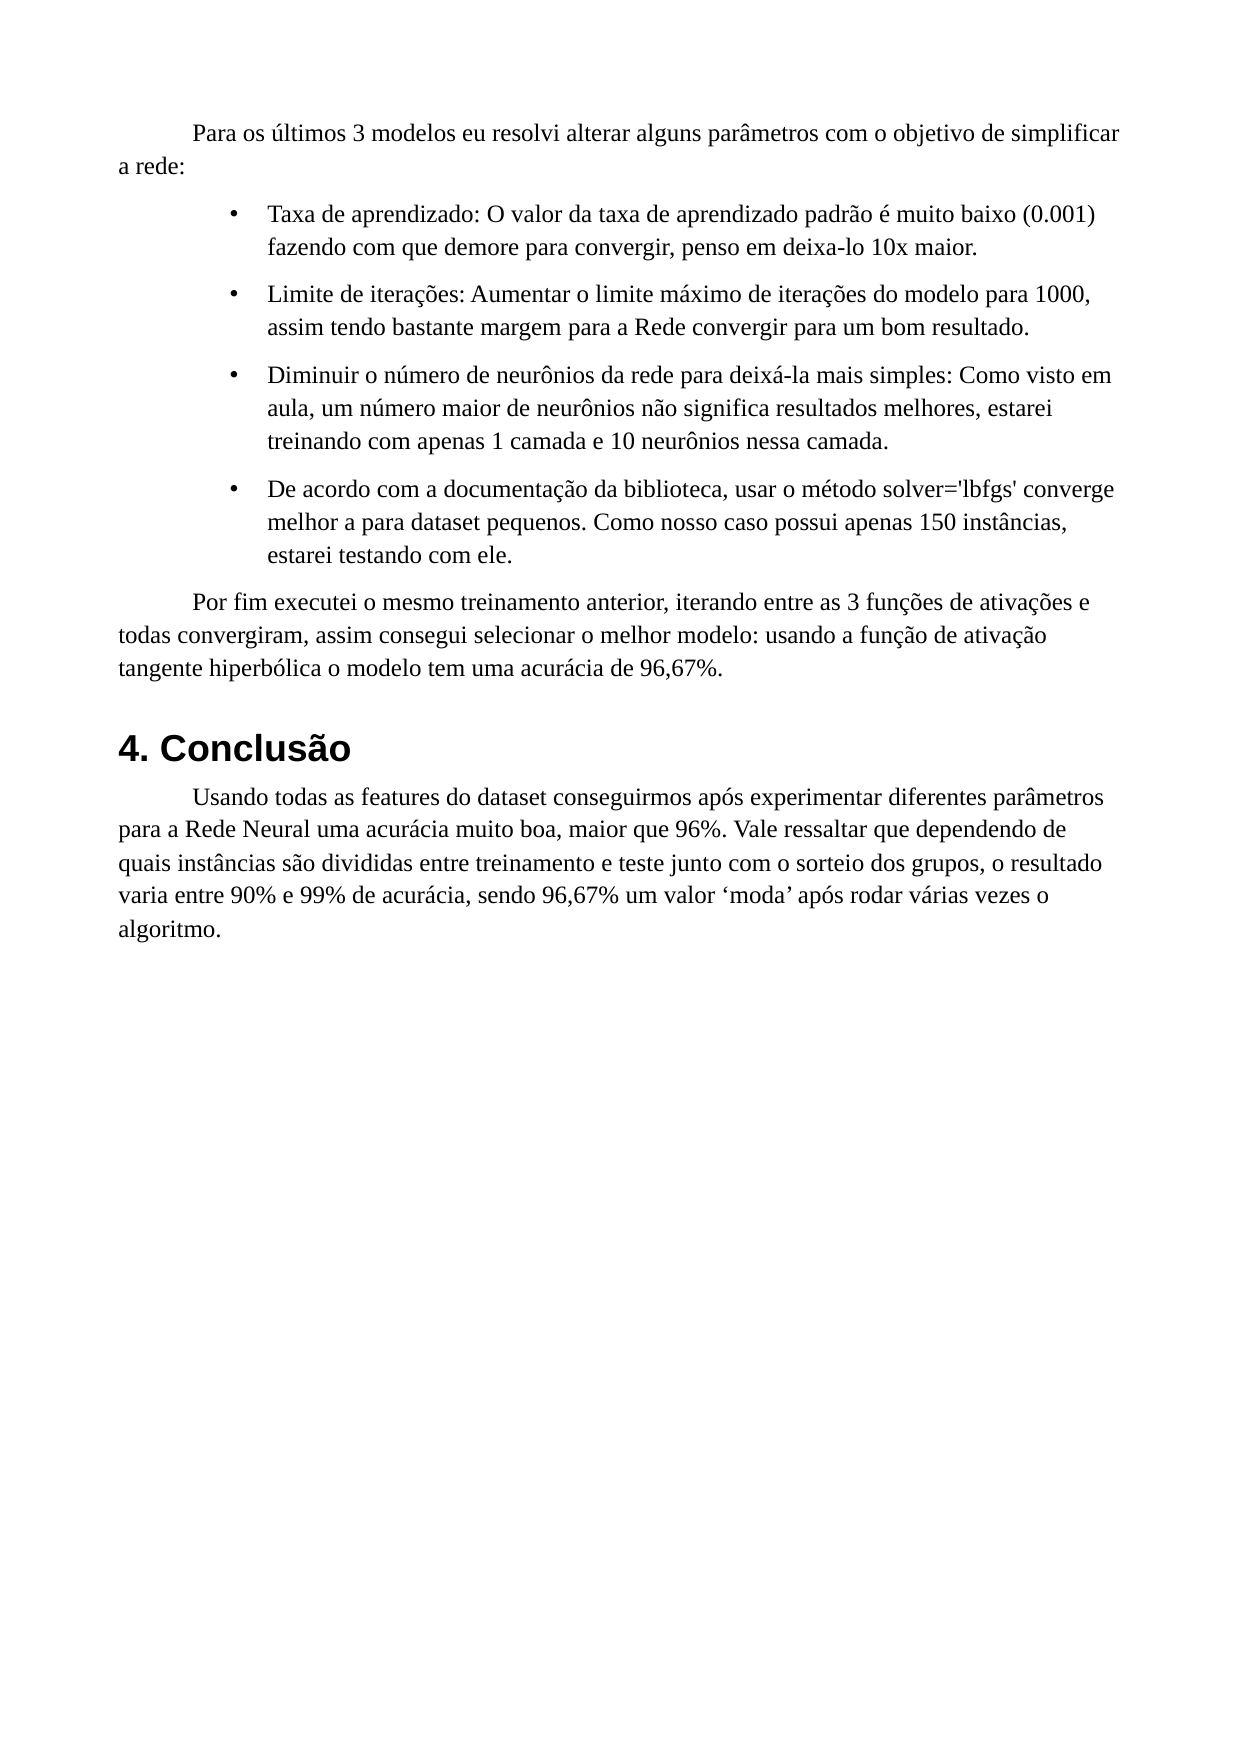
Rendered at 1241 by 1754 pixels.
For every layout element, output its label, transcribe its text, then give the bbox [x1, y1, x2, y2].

text Por fim executei o mesmo treinamento anterior, iterando entre as 3 funções de ativações e todas convergiram, assim consegui selecionar o melhor modelo: usando a função de ativação tangente hiperbólica o modelo tem uma acurácia de 96,67%. [118, 587, 1122, 682]
list Taxa de aprendizado: O valor da taxa de aprendizado padrão é muito baixo (0.001) fazendo com que demore para convergir, penso em deixa-lo 10x maior. [229, 199, 1122, 261]
list Limite de iterações: Aumentar o limite máximo de iterações do modelo para 1000, assim tendo bastante margem para a Rede convergir para um bom resultado. [229, 279, 1122, 341]
list Diminuir o número de neurônios da rede para deixá-la mais simples: Como visto em aula, um número maior de neurônios não significa resultados melhores, estarei treinando com apenas 1 camada e 10 neurônios nessa camada. [229, 360, 1122, 455]
subtitle 4. Conclusão [118, 726, 1122, 769]
text Usando todas as features do dataset conseguirmos após experimentar diferentes parâmetros para a Rede Neural uma acurácia muito boa, maior que 96%. Vale ressaltar que dependendo de quais instâncias são divididas entre treinamento e teste junto com o sorteio dos grupos, o resultado varia entre 90% e 99% de acurácia, sendo 96,67% um valor ‘moda’ após rodar várias vezes o algoritmo. [118, 782, 1122, 942]
list De acordo com a documentação da biblioteca, usar o método solver='lbfgs' converge melhor a para dataset pequenos. Como nosso caso possui apenas 150 instâncias, estarei testando com ele. [229, 474, 1122, 568]
text Para os últimos 3 modelos eu resolvi alterar alguns parâmetros com o objetivo de simplificar a rede: [118, 118, 1122, 180]
